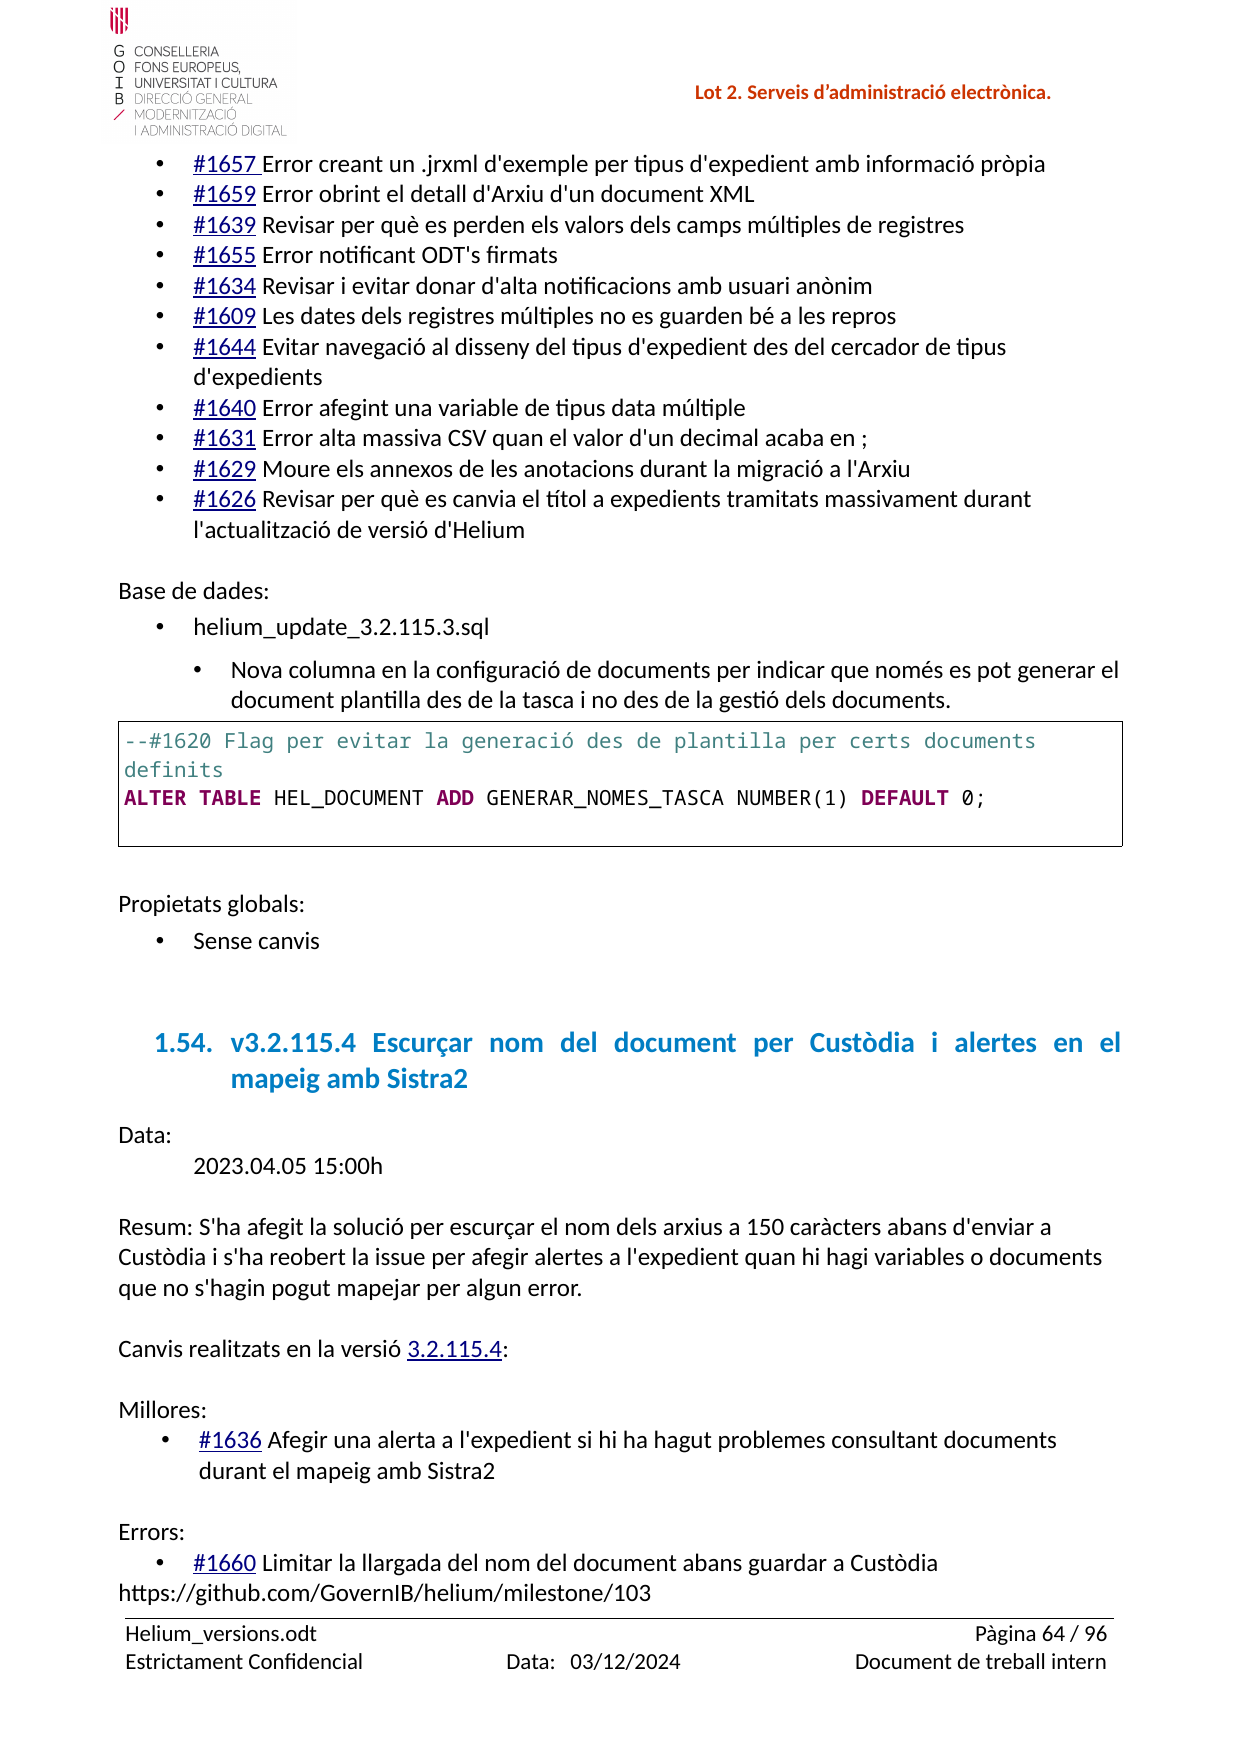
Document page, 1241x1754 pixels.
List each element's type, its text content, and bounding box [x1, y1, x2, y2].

list #1639 Revisar per què es perden els valors dels camps múltiples de registres [156, 209, 1122, 239]
list #1660 Limitar la llargada del nom del document abans guardar a Custòdia [156, 1547, 1122, 1577]
text Millores: [118, 1394, 1122, 1425]
list #1631 Error alta massiva CSV quan el valor d'un decimal acaba en ; [156, 422, 1122, 453]
list #1609 Les dates dels registres múltiples no es guarden bé a les repros [156, 300, 1122, 331]
list Sense canvis [156, 925, 1122, 956]
text 2023.04.05 15:00h [118, 1150, 1122, 1181]
text Canvis realitzats en la versió 3.2.115.4: [118, 1333, 1122, 1364]
text https://github.com/GovernIB/helium/milestone/103 [118, 1577, 1122, 1608]
text Resum: S'ha afegit la solució per escurçar el nom dels arxius a 150 caràcters abans d'enviar a Custòdia i s'ha reobert la issue per afegir alertes a l'expedient quan hi hagi variables o documents que no s'hagin pogut mapejar per algun error. [118, 1211, 1122, 1303]
list Nova columna en la configuració de documents per indicar que només es pot generar el document plantilla des de la tasca i no des de la gestió dels documents. [193, 654, 1122, 715]
list #1634 Revisar i evitar donar d'alta notificacions amb usuari anònim [156, 270, 1122, 300]
list #1659 Error obrint el detall d'Arxiu d'un document XML [156, 178, 1122, 209]
text Base de dades: [118, 575, 1122, 606]
list #1629 Moure els annexos de les anotacions durant la migració a l'Arxiu [156, 453, 1122, 483]
list #1640 Error afegint una variable de tipus data múltiple [156, 392, 1122, 422]
list #1626 Revisar per què es canvia el títol a expedients tramitats massivament durant l'actualització de versió d'Helium [156, 483, 1122, 544]
picture [100, 0, 297, 144]
list #1644 Evitar navegació al disseny del tipus d'expedient des del cercador de tipus d'expedients [156, 331, 1122, 392]
subtitle v3.2.115.4 Escurçar nom del document per Custòdia i alertes en el mapeig amb Sistra2 [153, 1024, 1122, 1096]
text Propietats globals: [118, 889, 1122, 919]
text Data: [118, 1119, 1122, 1150]
list #1636 Afegir una alerta a l'expedient si hi ha hagut problemes consultant documents durant el mapeig amb Sistra2 [161, 1425, 1122, 1486]
list helium_update_3.2.115.3.sql [156, 611, 1122, 642]
text Errors: [118, 1516, 1122, 1547]
list #1655 Error notificant ODT's firmats [156, 239, 1122, 270]
table_header --#1620 Flag per evitar la generació des de plantilla per certs documents definits ALTER TABLE HEL_DOCUMENT ADD GENERAR_NOMES_TASCA NUMBER(1) DEFAULT 0; [119, 722, 1122, 846]
list #1657 Error creant un .jrxml d'exemple per tipus d'expedient amb informació pròpia [156, 148, 1122, 178]
